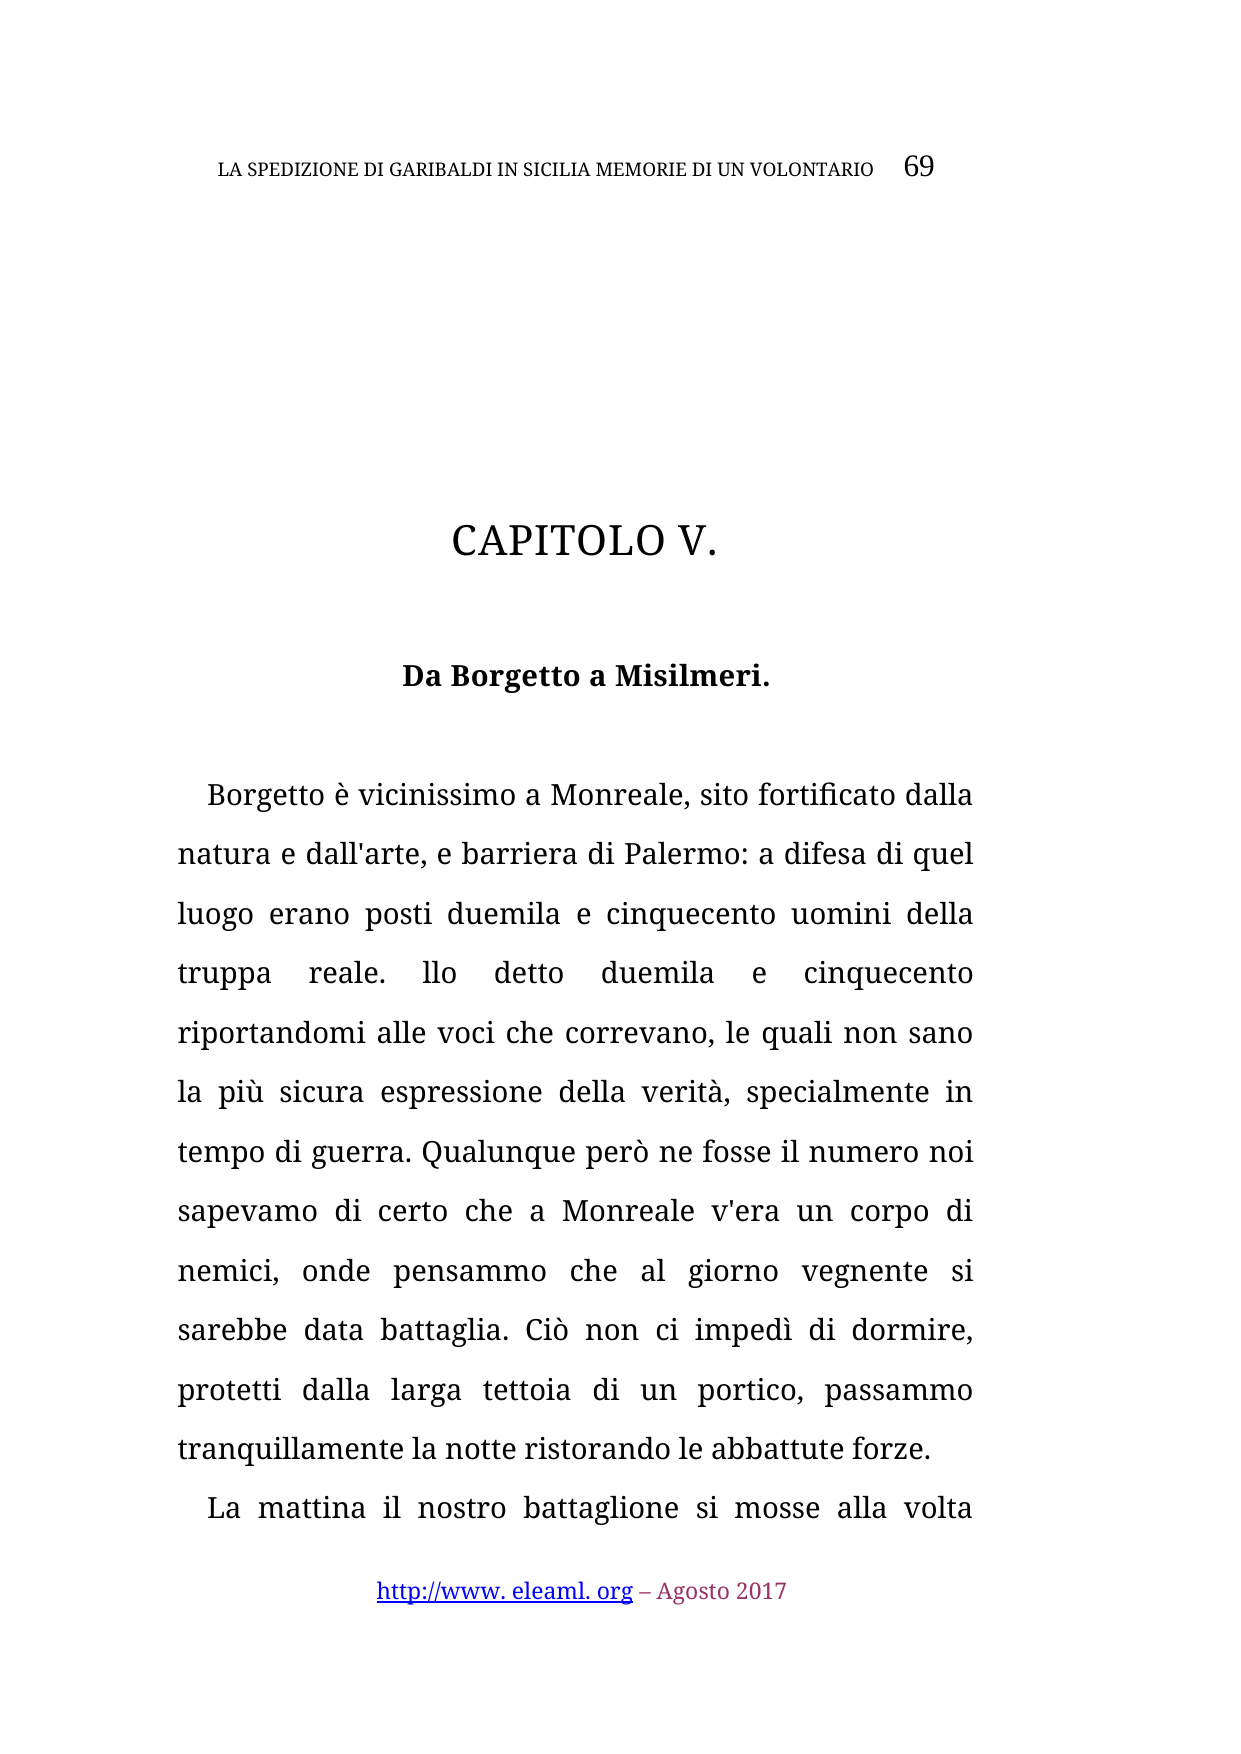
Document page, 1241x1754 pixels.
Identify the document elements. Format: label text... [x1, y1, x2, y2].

text Borgetto è vicinissimo a Monreale, sito fortificato dalla natura e dall'arte, e barriera di Palermo: a difesa di quel luogo erano posti duemila e cinquecento uomini della truppa reale. llo detto duemila e cinquecento riportandomi alle voci che correvano, le quali non sano la più sicura espressione della verità, specialmente in tempo di guerra. Qualunque però ne fosse il numero noi sapevamo di certo che a Monreale v'era un corpo di nemici, onde pensammo che al giorno vegnente si sarebbe data battaglia. Ciò non ci impedì di dormire, protetti dalla larga tettoia di un portico, passammo tranquillamente la notte ristorando le abbattute forze. [177, 774, 974, 1468]
text La mattina il nostro battaglione si mosse alla volta [177, 1488, 974, 1527]
text CAPITOLO V. [177, 510, 974, 567]
text Da Borgetto a Misilmeri. [177, 655, 974, 695]
